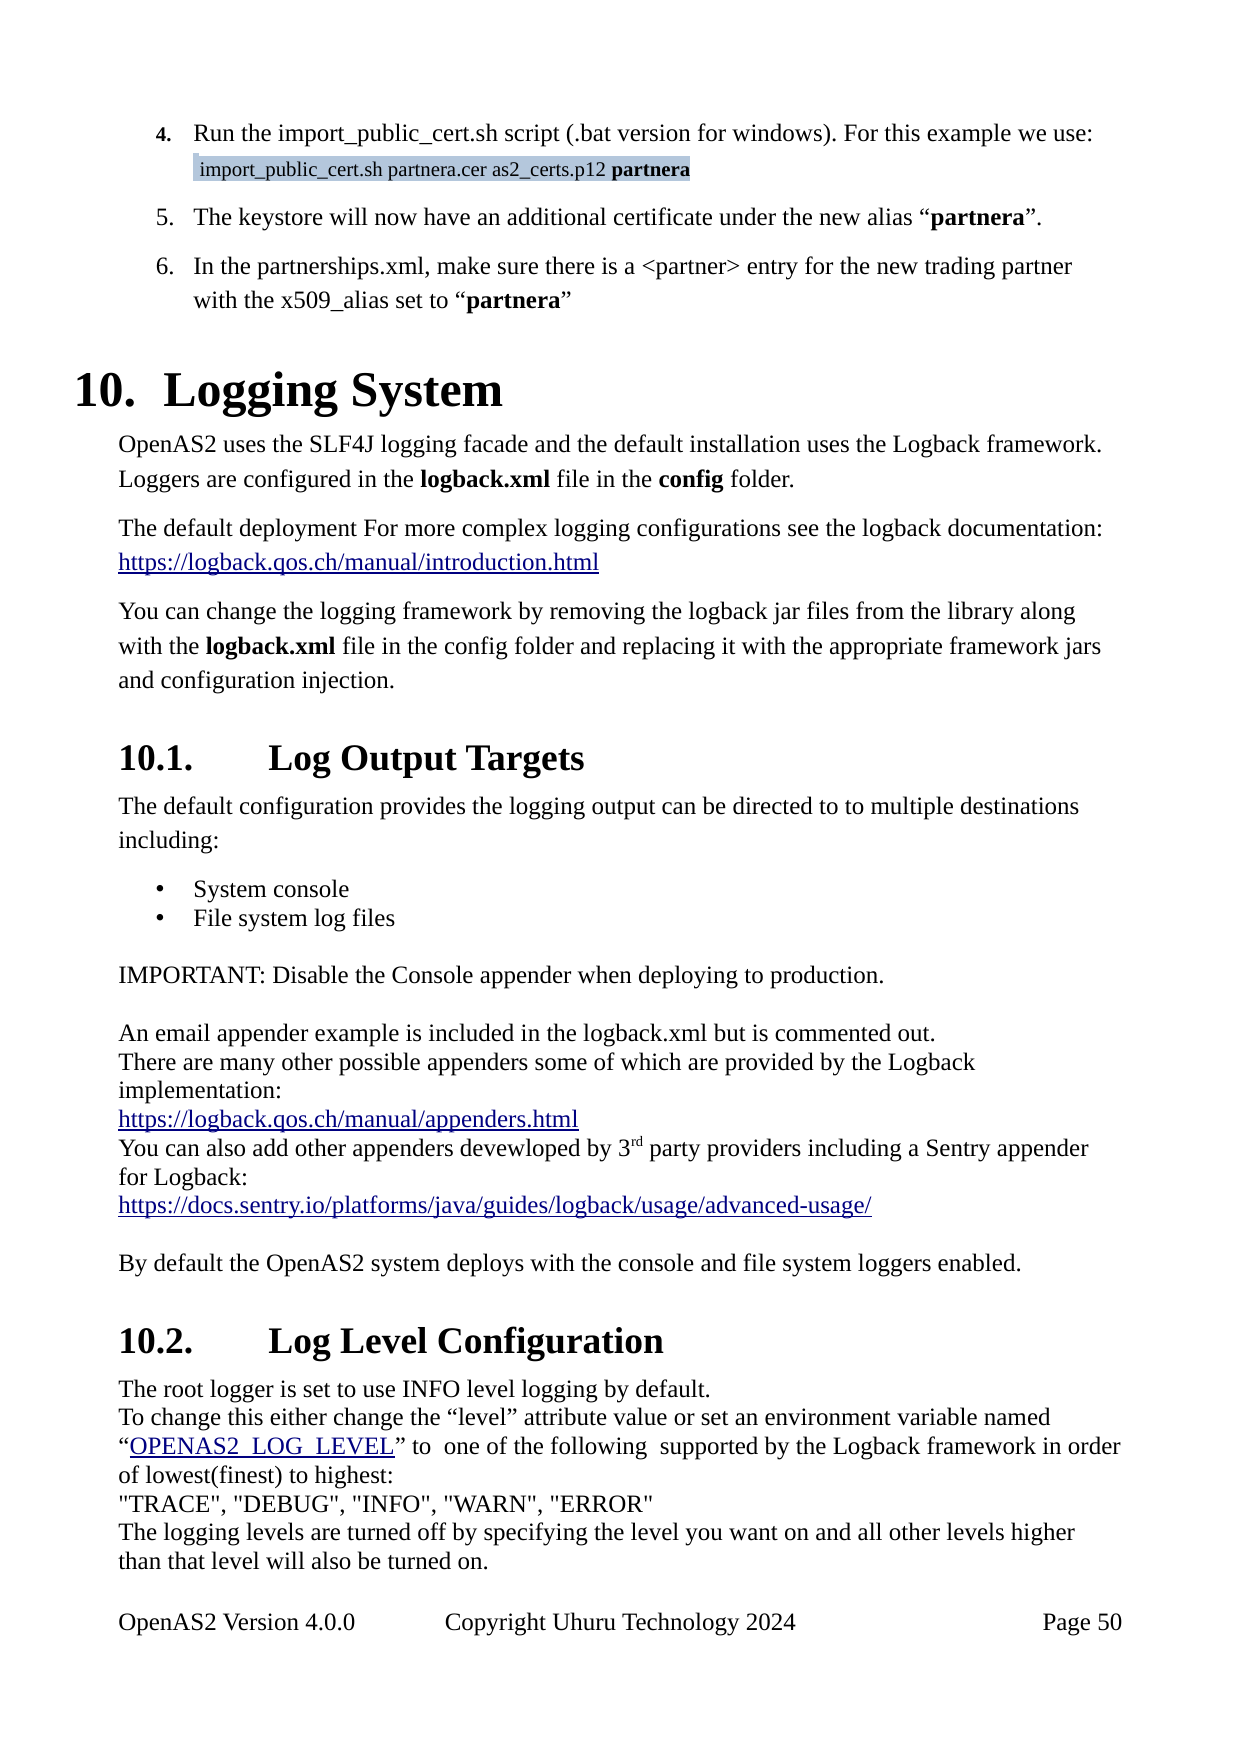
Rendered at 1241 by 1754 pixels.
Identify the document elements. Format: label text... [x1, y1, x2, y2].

text An email appender example is included in the logback.xml but is commented out. [118, 1018, 1122, 1047]
list System console [156, 874, 1122, 903]
text You can change the logging framework by removing the logback jar files from the library along with the logback.xml file in the config folder and replacing it with the appropriate framework jars and configuration injection. [118, 596, 1122, 694]
text The root logger is set to use INFO level logging by default. [118, 1374, 1122, 1402]
text "TRACE", "DEBUG", "INFO", "WARN", "ERROR" [118, 1489, 1122, 1517]
list File system log files [156, 903, 1122, 932]
text https://logback.qos.ch/manual/appenders.html [118, 1104, 1122, 1133]
text OpenAS2 uses the SLF4J logging facade and the default installation uses the Logback framework. Loggers are configured in the logback.xml file in the config folder. [118, 429, 1122, 492]
list Run the import_public_cert.sh script (.bat version for windows). For this example we use: import_public_cert.sh partnera.cer as2_certs.p12 partnera [156, 118, 1122, 181]
text The default configuration provides the logging output can be directed to to multiple destinations including: [118, 791, 1122, 854]
text https://docs.sentry.io/platforms/java/guides/logback/usage/advanced-usage/ [118, 1191, 1122, 1219]
list The keystore will now have an additional certificate under the new alias “partnera”. [156, 202, 1122, 230]
list In the partnerships.xml, make sure there is a <partner> entry for the new trading partner with the x509_alias set to “partnera” [156, 251, 1122, 314]
text The default deployment For more complex logging configurations see the logback documentation: https://logback.qos.ch/manual/introduction.html [118, 513, 1122, 576]
subtitle Log Level Configuration [118, 1318, 1122, 1361]
text To change this either change the “level” attribute value or set an environment variable named “OPENAS2_LOG_LEVEL” to one of the following supported by the Logback framework in order of lowest(finest) to highest: [118, 1402, 1122, 1489]
text IMPORTANT: Disable the Console appender when deploying to production. [118, 961, 1122, 989]
text There are many other possible appenders some of which are provided by the Logback implementation: [118, 1047, 1122, 1104]
subtitle Logging System [73, 359, 1122, 417]
text The logging levels are turned off by specifying the level you want on and all other levels higher than that level will also be turned on. [118, 1517, 1122, 1575]
subtitle Log Output Targets [118, 735, 1122, 778]
text By default the OpenAS2 system deploys with the console and file system loggers enabled. [118, 1248, 1122, 1277]
